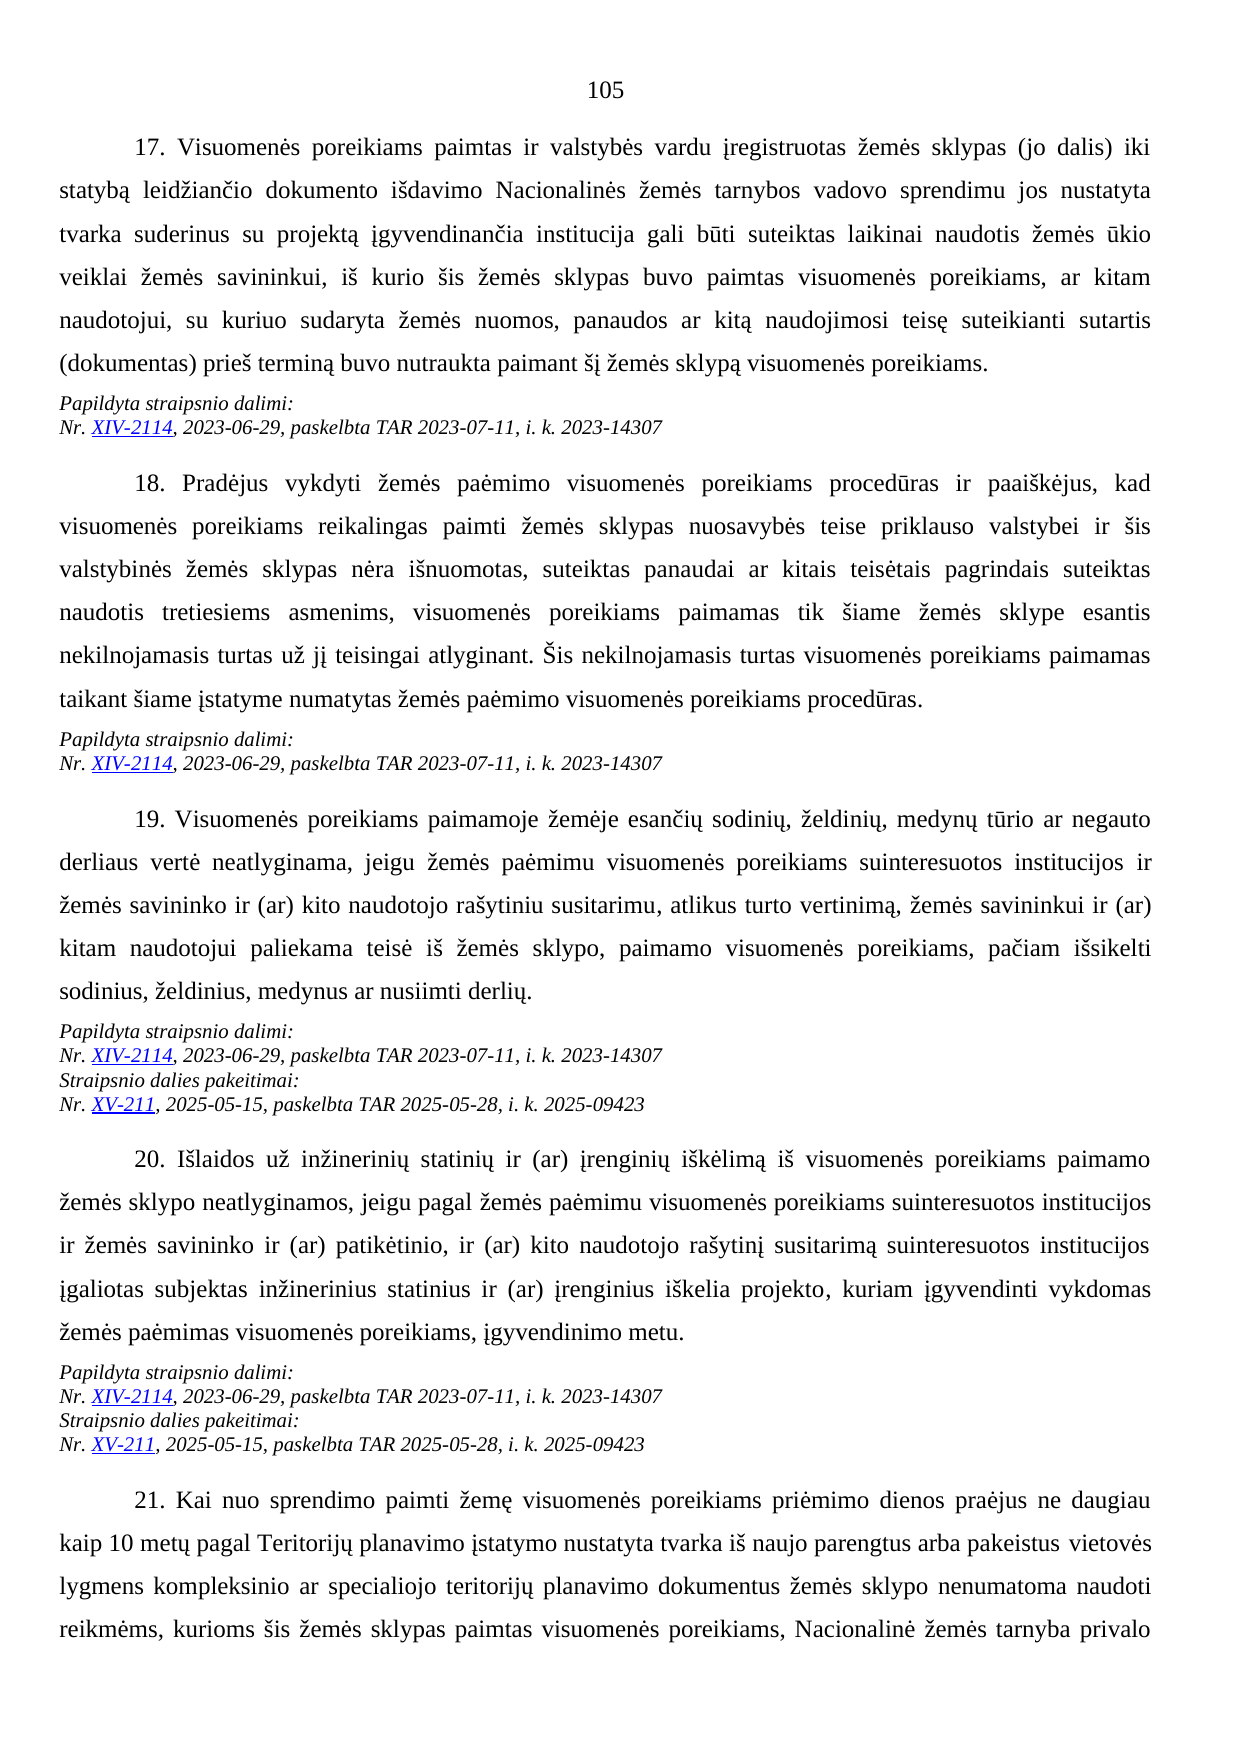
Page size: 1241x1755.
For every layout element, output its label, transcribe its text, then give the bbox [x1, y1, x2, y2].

text Papildyta straipsnio dalimi: [59, 727, 1152, 751]
text Nr. XV-211, 2025-05-15, paskelbta TAR 2025-05-28, i. k. 2025-09423 [59, 1432, 1152, 1456]
text 18. Pradėjus vykdyti žemės paėmimo visuomenės poreikiams procedūras ir paaiškėjus, kad visuomenės poreikiams reikalingas paimti žemės sklypas nuosavybės teise priklauso valstybei ir šis valstybinės žemės sklypas nėra išnuomotas, suteiktas panaudai ar kitais teisėtais pagrindais suteiktas naudotis tretiesiems asmenims, visuomenės poreikiams paimamas tik šiame žemės sklype esantis nekilnojamasis turtas už jį teisingai atlyginant. Šis nekilnojamasis turtas visuomenės poreikiams paimamas taikant šiame įstatyme numatytas žemės paėmimo visuomenės poreikiams procedūras. [59, 468, 1152, 712]
text 21. Kai nuo sprendimo paimti žemę visuomenės poreikiams priėmimo dienos praėjus ne daugiau kaip 10 metų pagal Teritorijų planavimo įstatymo nustatyta tvarka iš naujo parengtus arba pakeistus vietovės lygmens kompleksinio ar specialiojo teritorijų planavimo dokumentus žemės sklypo nenumatoma naudoti reikmėms, kurioms šis žemės sklypas paimtas visuomenės poreikiams, Nacionalinė žemės tarnyba privalo [59, 1485, 1152, 1643]
text 19. Visuomenės poreikiams paimamoje žemėje esančių sodinių, želdinių, medynų tūrio ar negauto derliaus vertė neatlyginama, jeigu žemės paėmimu visuomenės poreikiams suinteresuotos institucijos ir žemės savininko ir (ar) kito naudotojo rašytiniu susitarimu, atlikus turto vertinimą, žemės savininkui ir (ar) kitam naudotojui paliekama teisė iš žemės sklypo, paimamo visuomenės poreikiams, pačiam išsikelti sodinius, želdinius, medynus ar nusiimti derlių. [59, 804, 1152, 1005]
text Papildyta straipsnio dalimi: [59, 1360, 1152, 1384]
text Straipsnio dalies pakeitimai: [59, 1067, 1152, 1092]
text Papildyta straipsnio dalimi: [59, 391, 1152, 415]
text 17. Visuomenės poreikiams paimtas ir valstybės vardu įregistruotas žemės sklypas (jo dalis) iki statybą leidžiančio dokumento išdavimo Nacionalinės žemės tarnybos vadovo sprendimu jos nustatyta tvarka suderinus su projektą įgyvendinančia institucija gali būti suteiktas laikinai naudotis žemės ūkio veiklai žemės savininkui, iš kurio šis žemės sklypas buvo paimtas visuomenės poreikiams, ar kitam naudotojui, su kuriuo sudaryta žemės nuomos, panaudos ar kitą naudojimosi teisę suteikianti sutartis (dokumentas) prieš terminą buvo nutraukta paimant šį žemės sklypą visuomenės poreikiams. [59, 132, 1152, 377]
text Nr. XV-211, 2025-05-15, paskelbta TAR 2025-05-28, i. k. 2025-09423 [59, 1092, 1152, 1116]
text Straipsnio dalies pakeitimai: [59, 1408, 1152, 1432]
text Nr. XIV-2114, 2023-06-29, paskelbta TAR 2023-07-11, i. k. 2023-14307 [59, 1384, 1152, 1408]
text Nr. XIV-2114, 2023-06-29, paskelbta TAR 2023-07-11, i. k. 2023-14307 [59, 751, 1152, 775]
text Nr. XIV-2114, 2023-06-29, paskelbta TAR 2023-07-11, i. k. 2023-14307 [59, 1043, 1152, 1067]
text Nr. XIV-2114, 2023-06-29, paskelbta TAR 2023-07-11, i. k. 2023-14307 [59, 415, 1152, 439]
text 20. Išlaidos už inžinerinių statinių ir (ar) įrenginių iškėlimą iš visuomenės poreikiams paimamo žemės sklypo neatlyginamos, jeigu pagal žemės paėmimu visuomenės poreikiams suinteresuotos institucijos ir žemės savininko ir (ar) patikėtinio, ir (ar) kito naudotojo rašytinį susitarimą suinteresuotos institucijos įgaliotas subjektas inžinerinius statinius ir (ar) įrenginius iškelia projekto, kuriam įgyvendinti vykdomas žemės paėmimas visuomenės poreikiams, įgyvendinimo metu. [59, 1144, 1152, 1346]
text Papildyta straipsnio dalimi: [59, 1019, 1152, 1043]
